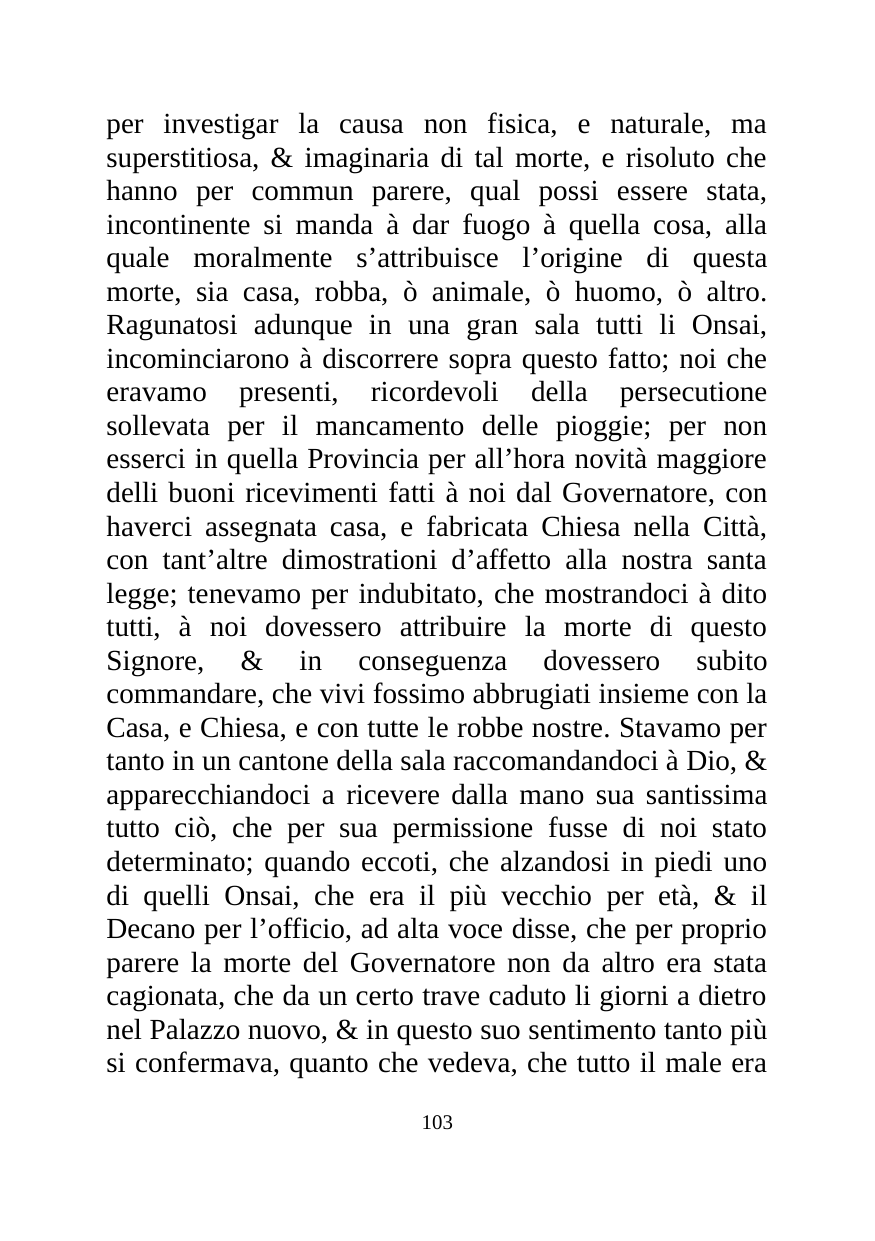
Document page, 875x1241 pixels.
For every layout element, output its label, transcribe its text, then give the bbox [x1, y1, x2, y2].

text per investigar la causa non fisica, e naturale, ma superstitiosa, & imaginaria di tal morte, e risoluto che hanno per commun parere, qual possi essere stata, incontinente si manda à dar fuogo à quella cosa, alla quale moralmente s’attribuisce l’origine di questa morte, sia casa, robba, ò animale, ò huomo, ò altro. Ragunatosi adunque in una gran sala tutti li Onsai, incominciarono à discorrere sopra questo fatto; noi che eravamo presenti, ricordevoli della persecutione sollevata per il mancamento delle pioggie; per non esserci in quella Provincia per all’hora novità maggiore delli buoni ricevimenti fatti à noi dal Governatore, con haverci assegnata casa, e fabricata Chiesa nella Città, con tant’altre dimostrationi d’affetto alla nostra santa legge; tenevamo per indubitato, che mostrandoci à dito tutti, à noi dovessero attribuire la morte di questo Signore, & in conseguenza dovessero subito commandare, che vivi fossimo abbrugiati insieme con la Casa, e Chiesa, e con tutte le robbe nostre. Stavamo per tanto in un cantone della sala raccomandandoci à Dio, & apparecchiandoci a ricevere dalla mano sua santissima tutto ciò, che per sua permissione fusse di noi stato determinato; quando eccoti, che alzandosi in piedi uno di quelli Onsai, che era il più vecchio per età, & il Decano per l’officio, ad alta voce disse, che per proprio parere la morte del Governatore non da altro era stata cagionata, che da un certo trave caduto li giorni a dietro nel Palazzo nuovo, & in questo suo sentimento tanto più si confermava, quanto che vedeva, che tutto il male era [106, 106, 768, 1079]
